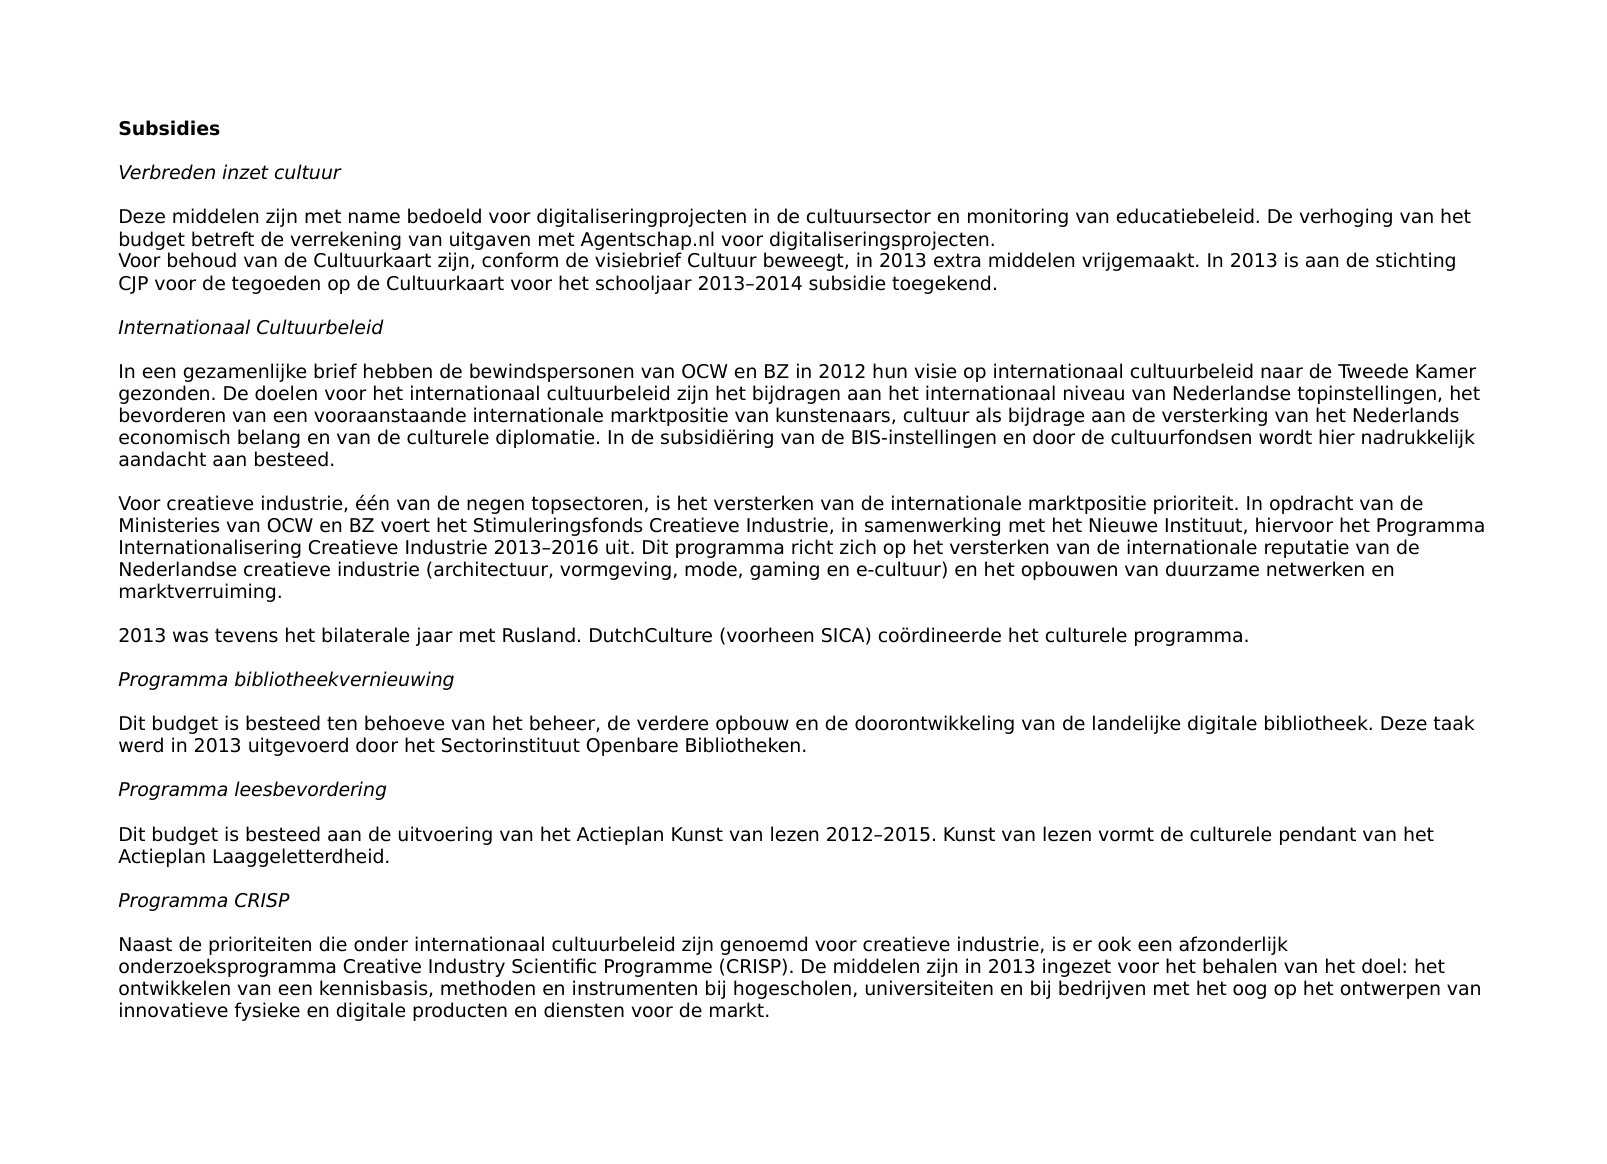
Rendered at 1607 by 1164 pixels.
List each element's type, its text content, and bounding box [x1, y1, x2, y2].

subtitle Programma CRISP [118, 890, 1488, 912]
subtitle Subsidies [118, 118, 1488, 140]
subtitle Programma leesbevordering [118, 779, 1488, 801]
text Deze middelen zijn met name bedoeld voor digitaliseringprojecten in de cultuursector en monitoring van educatiebeleid. De verhoging van het budget betreft de verrekening van uitgaven met Agentschap.nl voor digitaliseringsprojecten. [118, 206, 1488, 250]
text In een gezamenlijke brief hebben de bewindspersonen van OCW en BZ in 2012 hun visie op internationaal cultuurbeleid naar de Tweede Kamer gezonden. De doelen voor het internationaal cultuurbeleid zijn het bijdragen aan het internationaal niveau van Nederlandse topinstellingen, het bevorderen van een vooraanstaande internationale marktpositie van kunstenaars, cultuur als bijdrage aan de versterking van het Nederlands economisch belang en van de culturele diplomatie. In de subsidiëring van de BIS-instellingen en door de cultuurfondsen wordt hier nadrukkelijk aandacht aan besteed. [118, 361, 1488, 471]
text Voor creatieve industrie, één van de negen topsectoren, is het versterken van de internationale marktpositie prioriteit. In opdracht van de Ministeries van OCW en BZ voert het Stimuleringsfonds Creatieve Industrie, in samenwerking met het Nieuwe Instituut, hiervoor het Programma Internationalisering Creatieve Industrie 2013–2016 uit. Dit programma richt zich op het versterken van de internationale reputatie van de Nederlandse creatieve industrie (architectuur, vormgeving, mode, gaming en e-cultuur) en het opbouwen van duurzame netwerken en marktverruiming. [118, 493, 1488, 603]
text Voor behoud van de Cultuurkaart zijn, conform de visiebrief Cultuur beweegt, in 2013 extra middelen vrijgemaakt. In 2013 is aan de stichting CJP voor de tegoeden op de Cultuurkaart voor het schooljaar 2013–2014 subsidie toegekend. [118, 250, 1488, 294]
text Dit budget is besteed aan de uitvoering van het Actieplan Kunst van lezen 2012–2015. Kunst van lezen vormt de culturele pendant van het Actieplan Laaggeletterdheid. [118, 823, 1488, 867]
subtitle Verbreden inzet cultuur [118, 162, 1488, 184]
text 2013 was tevens het bilaterale jaar met Rusland. DutchCulture (voorheen SICA) coördineerde het culturele programma. [118, 625, 1488, 647]
text Dit budget is besteed ten behoeve van het beheer, de verdere opbouw en de doorontwikkeling van de landelijke digitale bibliotheek. Deze taak werd in 2013 uitgevoerd door het Sectorinstituut Openbare Bibliotheken. [118, 713, 1488, 757]
text Naast de prioriteiten die onder internationaal cultuurbeleid zijn genoemd voor creatieve industrie, is er ook een afzonderlijk onderzoeksprogramma Creative Industry Scientific Programme (CRISP). De middelen zijn in 2013 ingezet voor het behalen van het doel: het ontwikkelen van een kennisbasis, methoden en instrumenten bij hogescholen, universiteiten en bij bedrijven met het oog op het ontwerpen van innovatieve fysieke en digitale producten en diensten voor de markt. [118, 934, 1488, 1022]
subtitle Programma bibliotheekvernieuwing [118, 669, 1488, 691]
subtitle Internationaal Cultuurbeleid [118, 317, 1488, 338]
